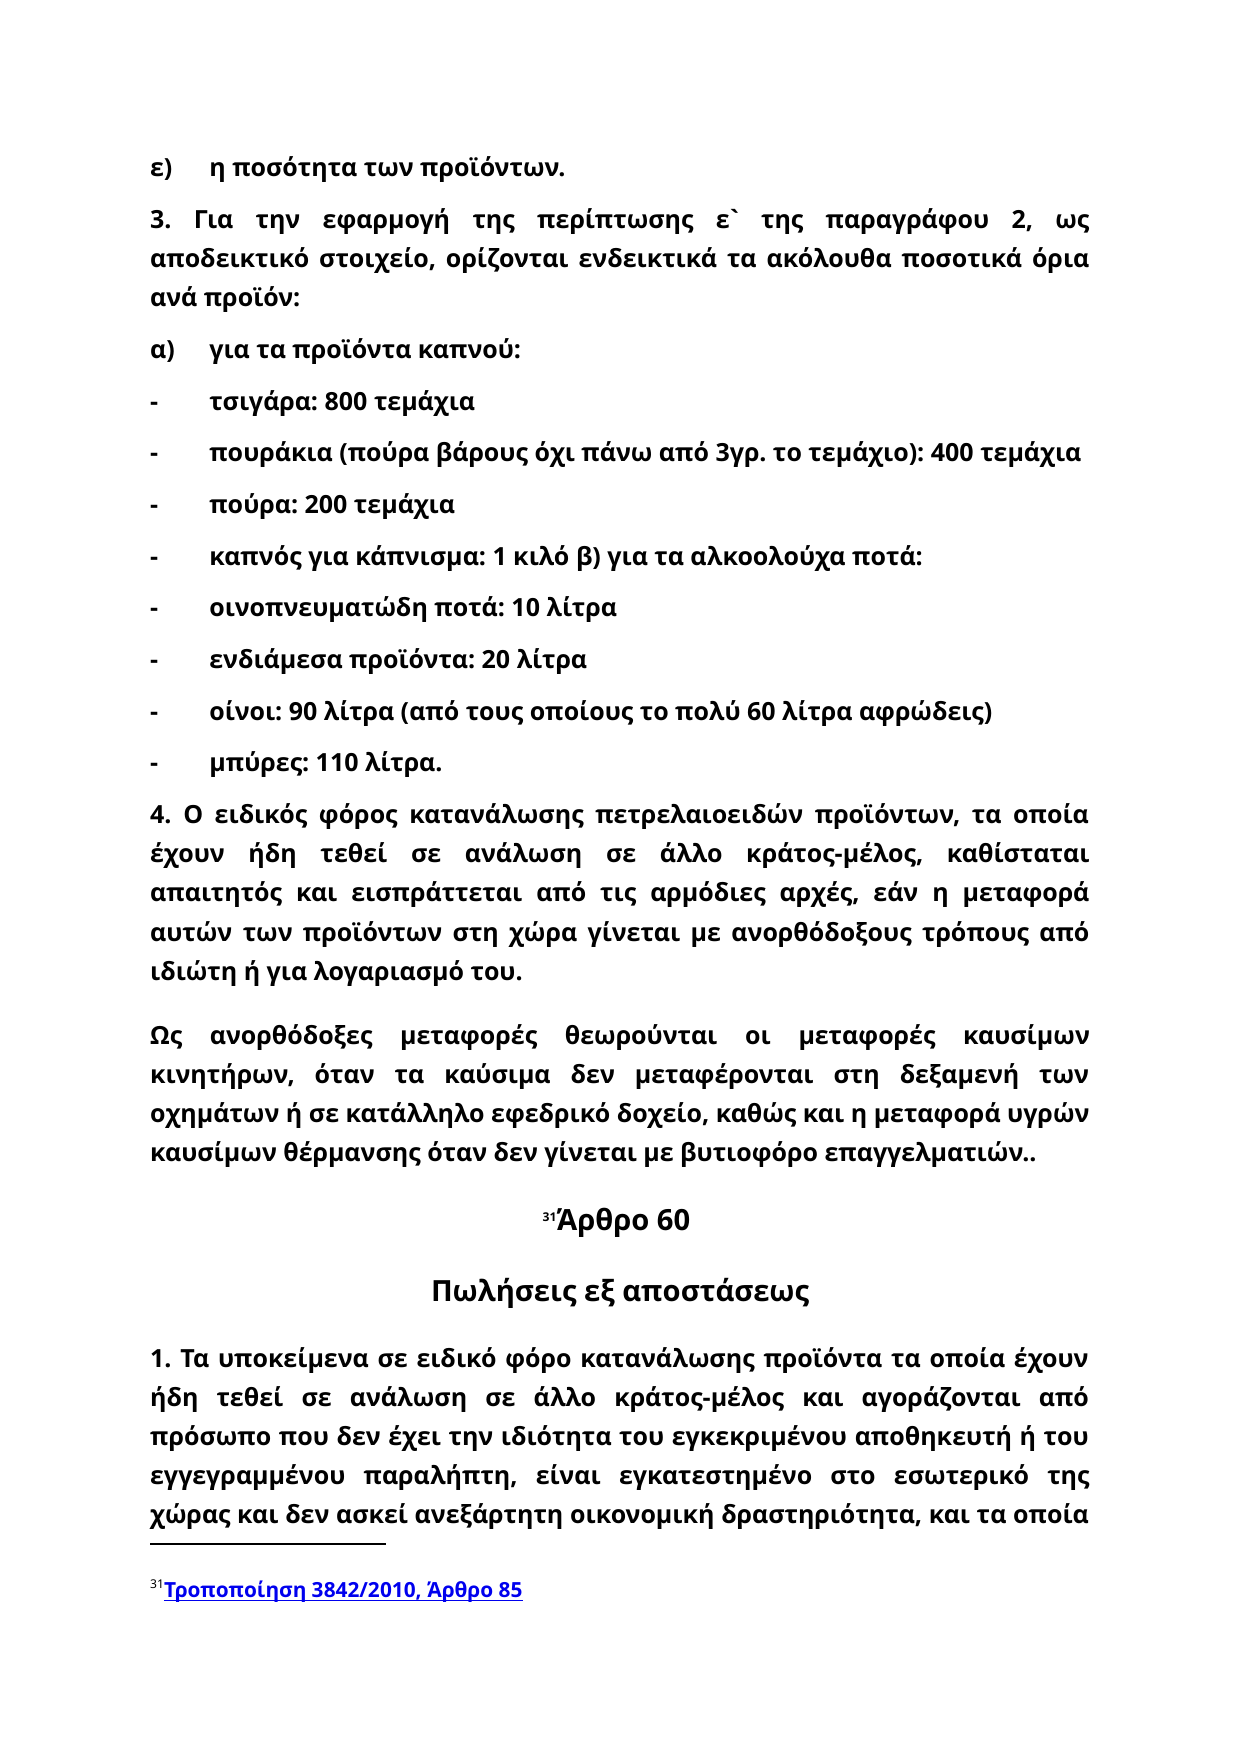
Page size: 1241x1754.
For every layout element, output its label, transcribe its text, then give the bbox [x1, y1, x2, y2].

list - πουράκια (πούρα βάρους όχι πάνω από 3γρ. το τεμάχιο): 400 τεμάχια [150, 435, 1090, 469]
list ε) η ποσότητα των προϊόντων. [150, 150, 1090, 184]
list - πούρα: 200 τεμάχια [150, 487, 1090, 521]
list - μπύρες: 110 λίτρα. [150, 745, 1090, 779]
text Τροποποίηση 3842/2010, Άρθρο 85 [150, 1576, 1090, 1604]
subtitle Πωλήσεις εξ αποστάσεως [150, 1270, 1090, 1309]
list - οινοπνευματώδη ποτά: 10 λίτρα [150, 590, 1090, 624]
list - ενδιάμεσα προϊόντα: 20 λίτρα [150, 642, 1090, 676]
text 3. Για την εφαρμογή της περίπτωσης ε` της παραγράφου 2, ως αποδεικτικό στοιχείο, ορίζονται ενδεικτικά τα ακόλουθα ποσοτικά όρια ανά προϊόν: [150, 202, 1090, 314]
list - καπνός για κάπνισμα: 1 κιλό β) για τα αλκοολούχα ποτά: [150, 538, 1090, 572]
list - οίνοι: 90 λίτρα (από τους οποίους το πολύ 60 λίτρα αφρώδεις) [150, 693, 1090, 727]
text 1. Τα υποκείμενα σε ειδικό φόρο κατανάλωσης προϊόντα τα οποία έχουν ήδη τεθεί σε ανάλωση σε άλλο κράτος-μέλος και αγοράζονται από πρόσωπο που δεν έχει την ιδιότητα του εγκεκριμένου αποθηκευτή ή του εγγεγραμμένου παραλήπτη, είναι εγκατεστημένο στο εσωτερικό της χώρας και δεν ασκεί ανεξάρτητη οικονομική δραστηριότητα, και τα οποία [150, 1340, 1090, 1531]
list - τσιγάρα: 800 τεμάχια [150, 383, 1090, 417]
list α) για τα προϊόντα καπνού: [150, 332, 1090, 366]
subtitle Άρθρο 60 [150, 1199, 1090, 1239]
text Ως ανορθόδοξες μεταφορές θεωρούνται οι μεταφορές καυσίμων κινητήρων, όταν τα καύσιμα δεν μεταφέρονται στη δεξαμενή των οχημάτων ή σε κατάλληλο εφεδρικό δοχείο, καθώς και η μεταφορά υγρών καυσίμων θέρμανσης όταν δεν γίνεται με βυτιοφόρο επαγγελματιών.. [150, 1017, 1090, 1169]
text 4. Ο ειδικός φόρος κατανάλωσης πετρελαιοειδών προϊόντων, τα οποία έχουν ήδη τεθεί σε ανάλωση σε άλλο κράτος-μέλος, καθίσταται απαιτητός και εισπράττεται από τις αρμόδιες αρχές, εάν η μεταφορά αυτών των προϊόντων στη χώρα γίνεται με ανορθόδοξους τρόπους από ιδιώτη ή για λογαριασμό του. [150, 797, 1090, 987]
